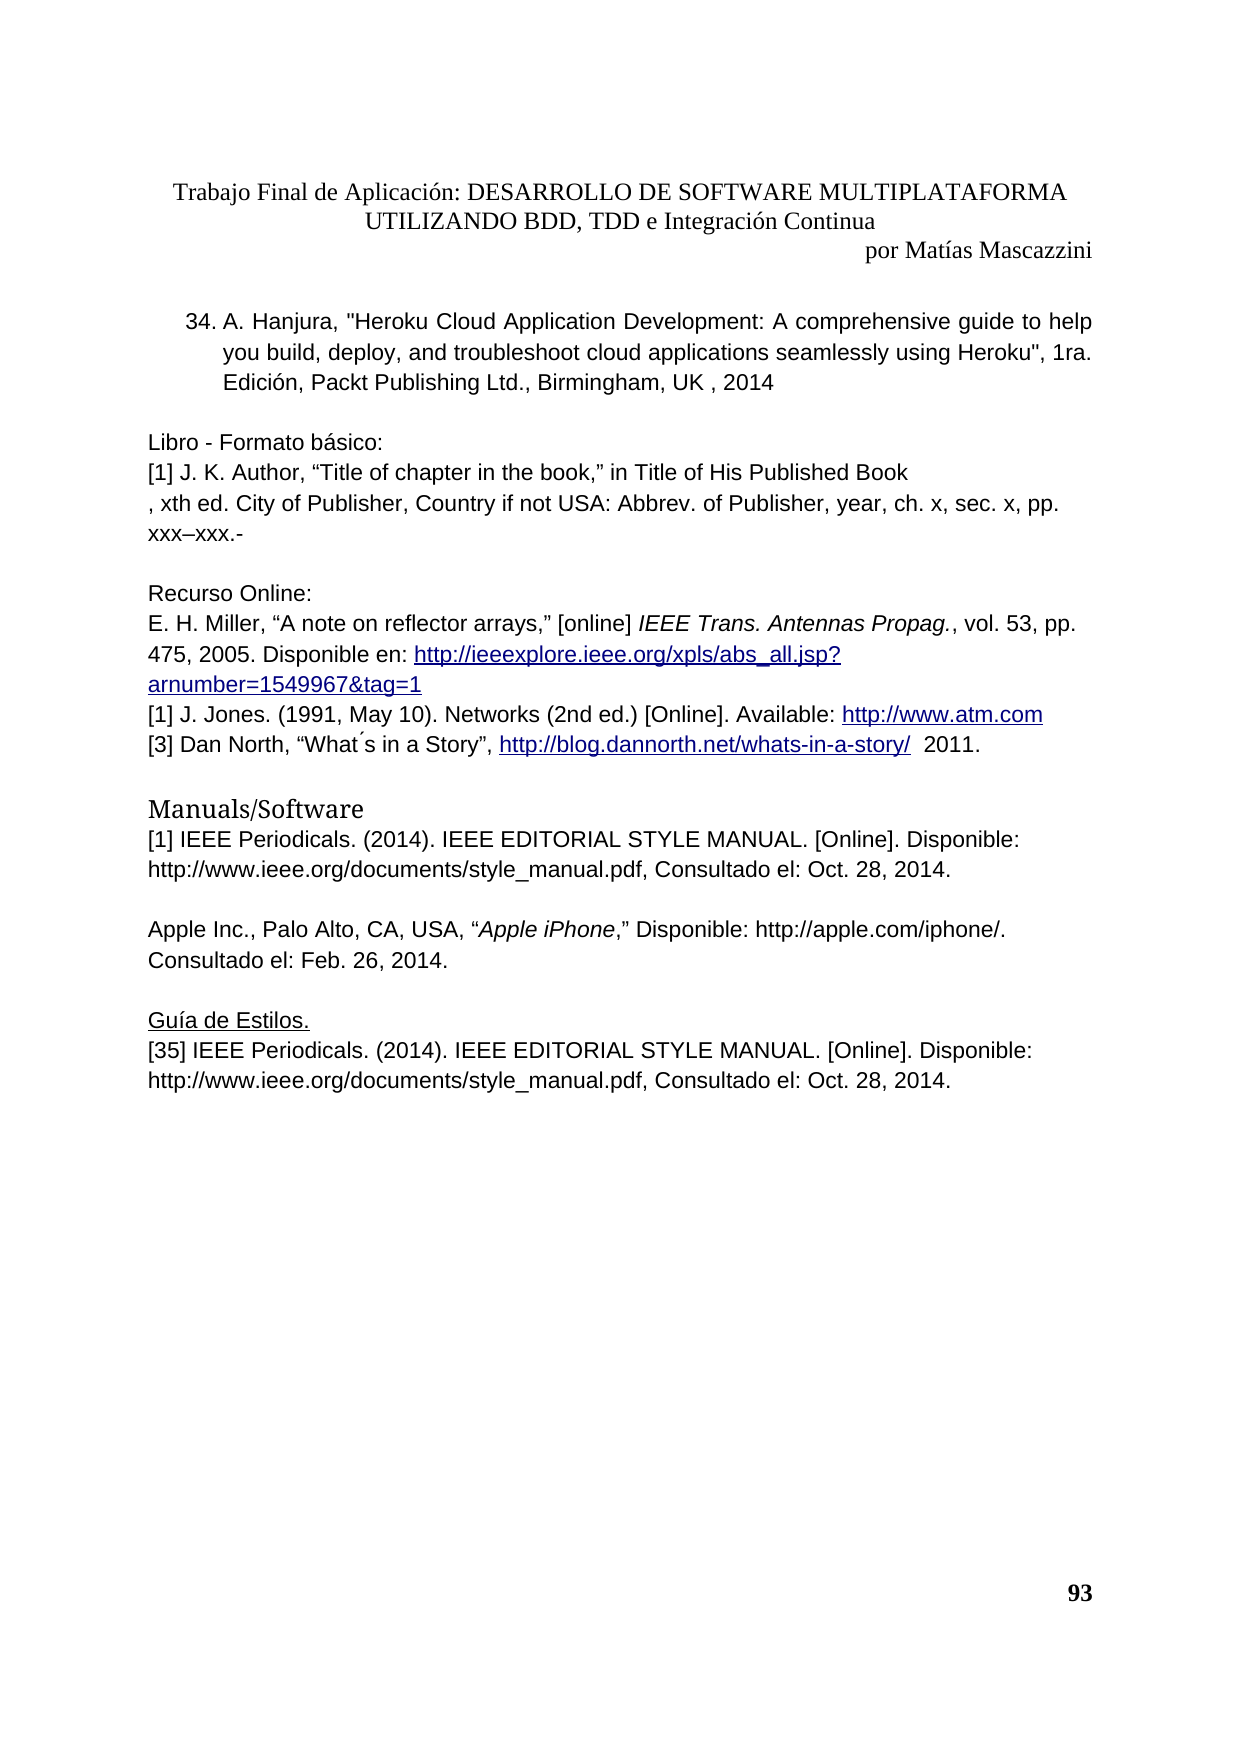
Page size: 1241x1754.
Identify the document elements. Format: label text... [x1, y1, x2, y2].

text E. H. Miller, “A note on reflector arrays,” [online] IEEE Trans. Antennas Propag., vol. 53, pp. 475, 2005. Disponible en: http://ieeexplore.ieee.org/xpls/abs_all.jsp?arnumber=1549967&tag=1 [148, 610, 1093, 697]
list A. Hanjura, "Heroku Cloud Application Development: A comprehensive guide to help you build, deploy, and troubleshoot cloud applications seamlessly using Heroku", 1ra. Edición, Packt Publishing Ltd., Birmingham, UK , 2014 [185, 308, 1093, 395]
text Manuals/Software [148, 792, 1093, 826]
text Recurso Online: [148, 580, 1093, 607]
text Apple Inc., Palo Alto, CA, USA, “Apple iPhone,” Disponible: http://apple.com/iphone/. Consultado el: Feb. 26, 2014. [148, 916, 1093, 973]
text Guía de Estilos. [148, 1007, 1093, 1033]
text [1] IEEE Periodicals. (2014). IEEE EDITORIAL STYLE MANUAL. [Online]. Disponible: http://www.ieee.org/documents/style_manual.pdf, Consultado el: Oct. 28, 2014. [148, 826, 1093, 882]
text [1] J. K. Author, “Title of chapter in the book,” in Title of His Published Book [148, 459, 1093, 486]
text Libro - Formato básico: [148, 429, 1093, 456]
text [3] Dan North, “What ́s in a Story”, http://blog.dannorth.net/whats-in-a-story/ 2011. [148, 731, 1093, 758]
text , xth ed. City of Publisher, Country if not USA: Abbrev. of Publisher, year, ch. x, sec. x, pp. xxx–xxx.- [148, 489, 1093, 546]
text [35] IEEE Periodicals. (2014). IEEE EDITORIAL STYLE MANUAL. [Online]. Disponible: http://www.ieee.org/documents/style_manual.pdf, Consultado el: Oct. 28, 2014. [148, 1037, 1093, 1094]
text [1] J. Jones. (1991, May 10). Networks (2nd ed.) [Online]. Available: http://www.atm.com [148, 701, 1093, 727]
